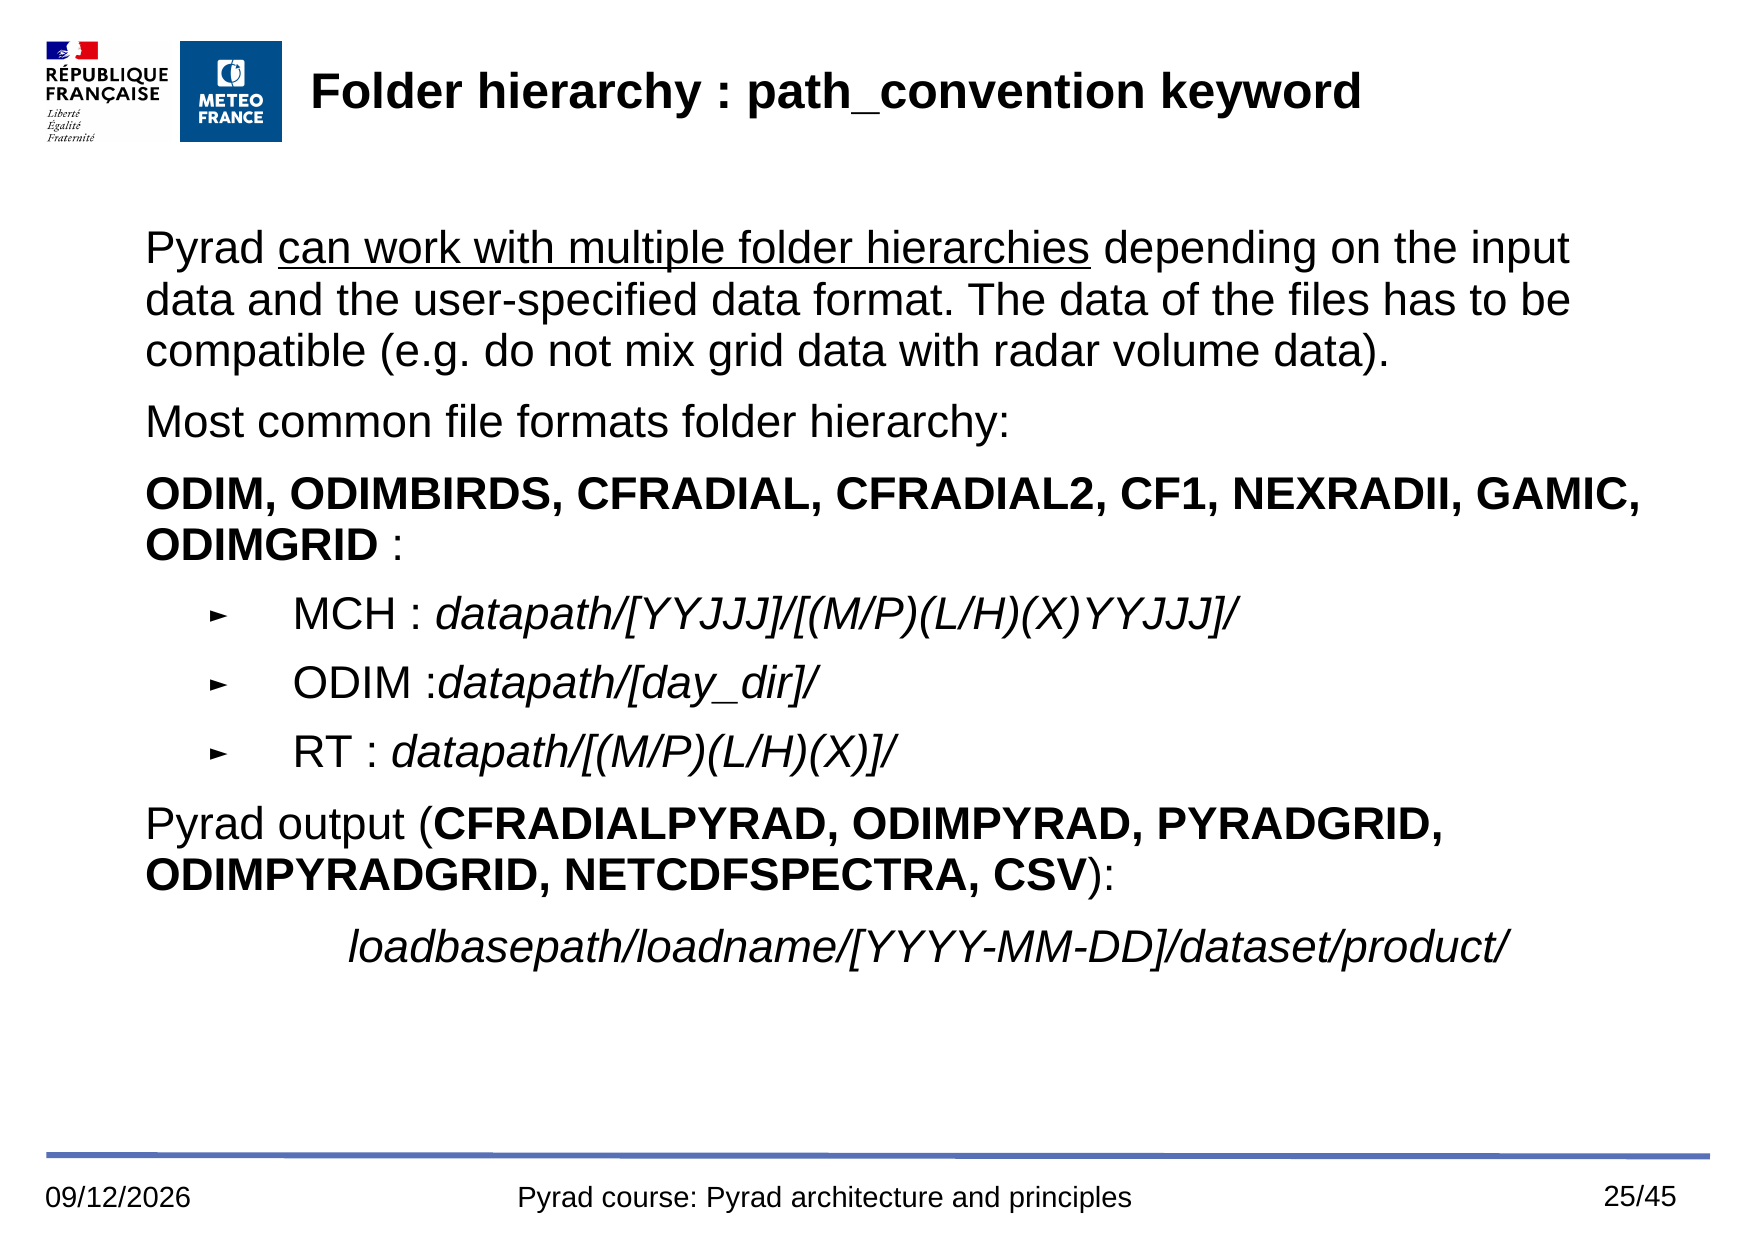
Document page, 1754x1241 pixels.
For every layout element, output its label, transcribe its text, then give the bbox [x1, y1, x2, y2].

picture [46, 41, 172, 142]
picture [180, 41, 282, 142]
list Pyrad can work with multiple folder hierarchies depending on the input data and the user-specified data format. The data of the files has to be compatible (e.g. do not mix grid data with radar volume data). Most common file formats folder hierarchy: ODIM, ODIMBIRDS, CFRADIAL, CFRADIAL2, CF1, NEXRADII, GAMIC, ODIMGRID : MCH : datapath/[YYJJJ]/[(M/P)(L/H)(X)YYJJJ]/ ODIM :datapath/[day_dir]/ RT : datapath/[(M/P)(L/H)(X)]/ Pyrad output (CFRADIALPYRAD, ODIMPYRAD, PYRADGRID, ODIMPYRADGRID, NETCDFSPECTRA, CSV): loadbasepath/loadname/[YYYY-MM-DD]/dataset/product/ [44, 222, 1712, 1118]
title Folder hierarchy : path_convention keyword [310, 40, 1697, 142]
